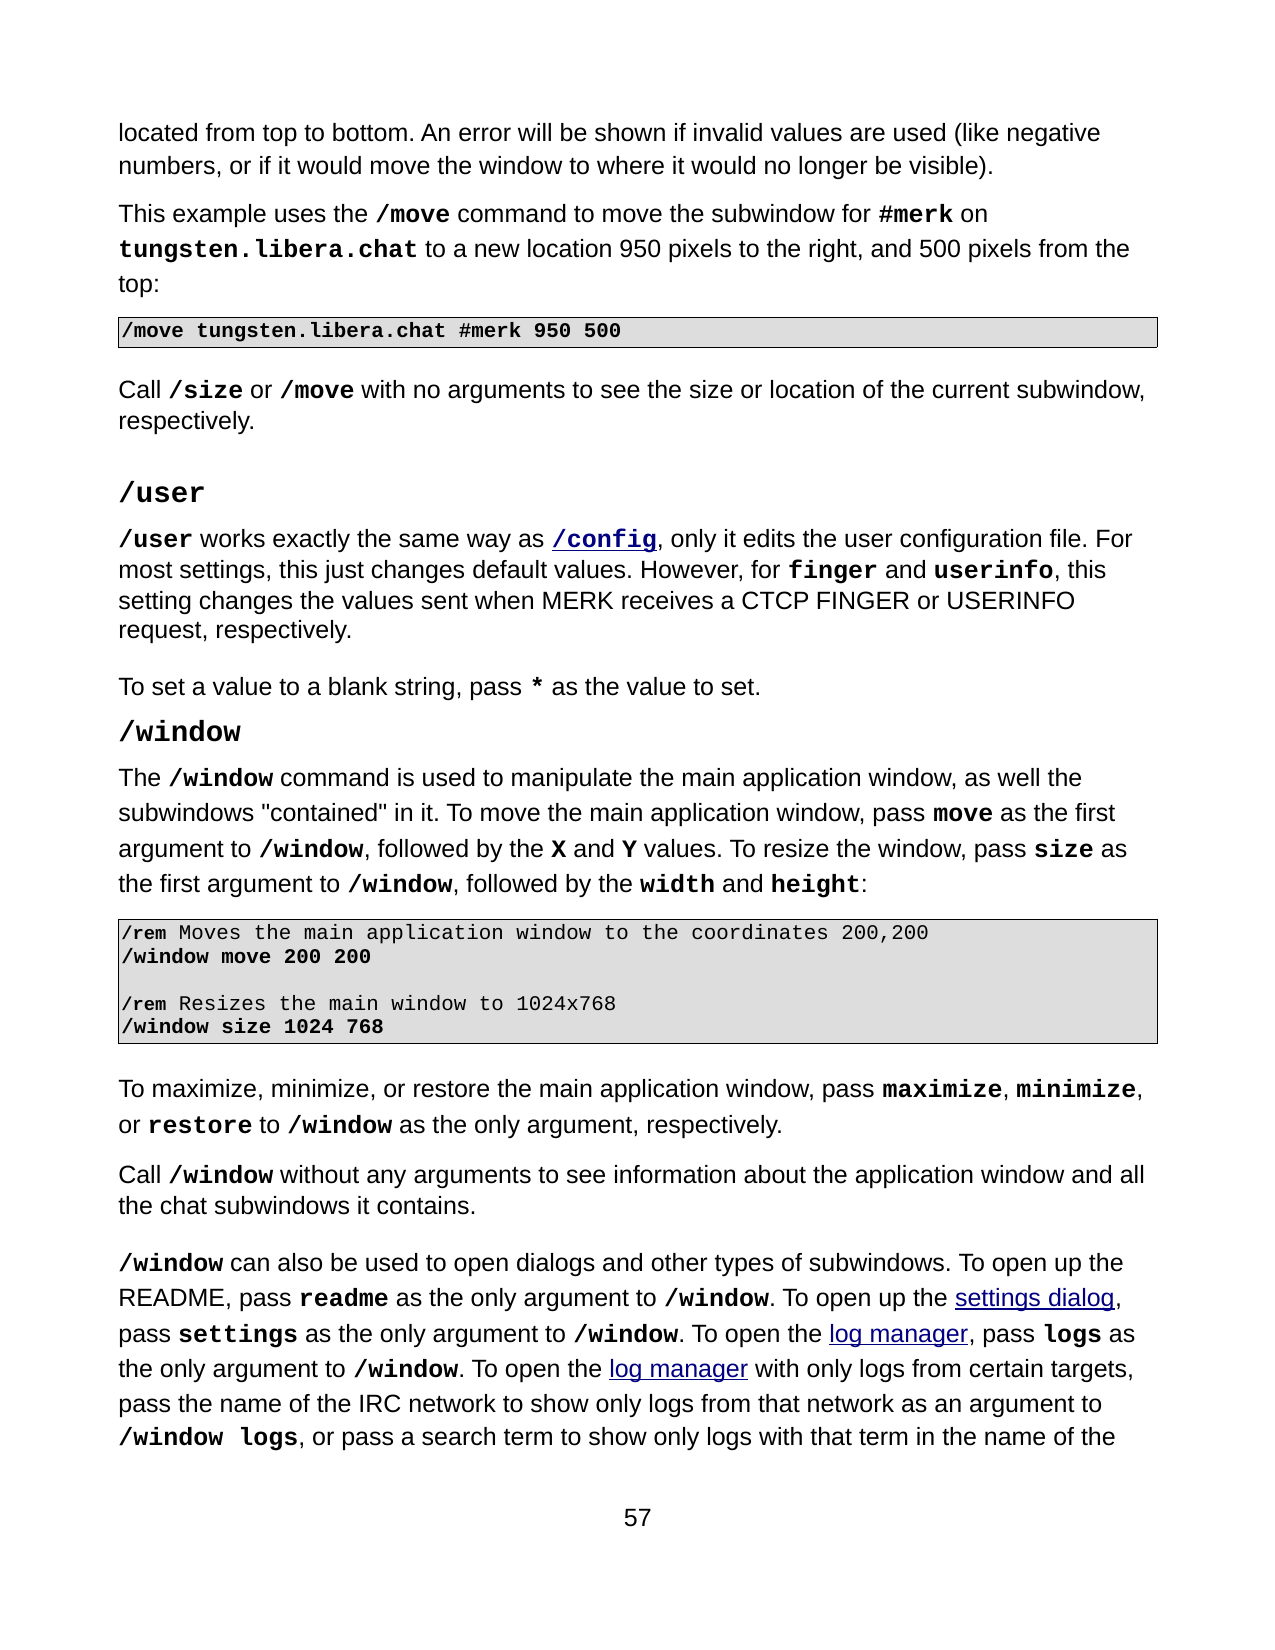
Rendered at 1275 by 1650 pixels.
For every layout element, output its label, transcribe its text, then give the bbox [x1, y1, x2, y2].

text Call /window without any arguments to see information about the application window and all the chat subwindows it contains. [118, 1160, 1157, 1219]
table_header /move tungsten.libera.chat #merk 950 500 [119, 318, 1157, 347]
text Call /size or /move with no arguments to see the size or location of the current subwindow, respectively. [118, 348, 1157, 464]
text To maximize, minimize, or restore the main application window, pass maximize, minimize, or restore to /window as the only argument, respectively. [118, 1074, 1157, 1141]
subtitle /user [118, 478, 1157, 511]
text located from top to bottom. An error will be shown if invalid values are used (like negative numbers, or if it would move the window to where it would no longer be visible). [118, 118, 1157, 180]
text /window can also be used to open dialogs and other types of subwindows. To open up the README, pass readme as the only argument to /window. To open up the settings dialog, pass settings as the only argument to /window. To open the log manager, pass logs as the only argument to /window. To open the log manager with only logs from certain targets, pass the name of the IRC network to show only logs from that network as an argument to /window logs, or pass a search term to show only logs with that term in the name of the [118, 1248, 1157, 1453]
text /user works exactly the same way as /config, only it edits the user configuration file. For most settings, this just changes default values. However, for finger and userinfo, this setting changes the values sent when MERK receives a CTCP FINGER or USERINFO request, respectively. [118, 524, 1157, 643]
text To set a value to a blank string, pass * as the value to set. [118, 672, 1157, 703]
subtitle /window [118, 718, 1157, 751]
text This example uses the /move command to move the subwindow for #merk on tungsten.libera.chat to a new location 950 pixels to the right, and 500 pixels from the top: [118, 199, 1157, 298]
text The /window command is used to manipulate the main application window, as well the subwindows "contained" in it. To move the main application window, pass move as the first argument to /window, followed by the X and Y values. To resize the window, pass size as the first argument to /window, followed by the width and height: [118, 763, 1157, 900]
table_header /rem Moves the main application window to the coordinates 200,200 /window move 200 200 /rem Resizes the main window to 1024x768 /window size 1024 768 [119, 920, 1157, 1043]
